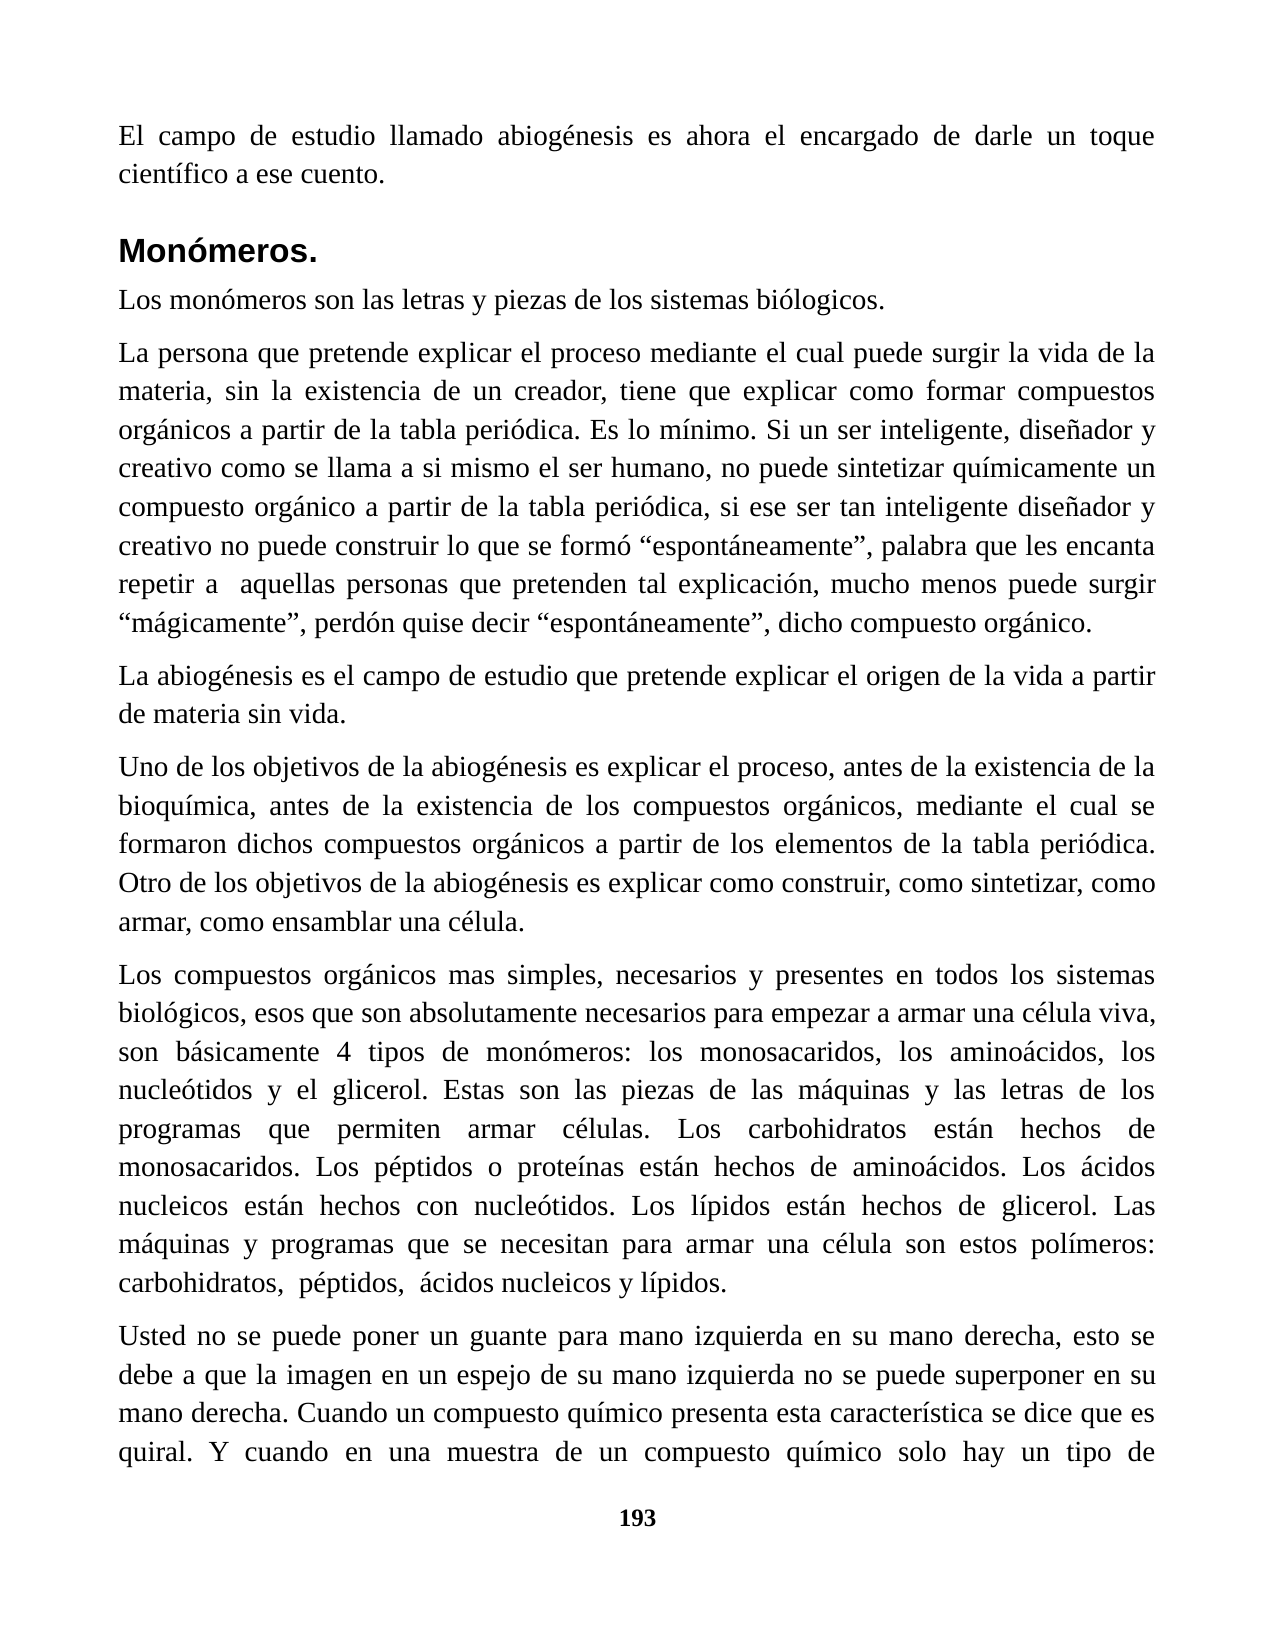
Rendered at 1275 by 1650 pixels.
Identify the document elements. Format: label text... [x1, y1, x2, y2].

text La abiogénesis es el campo de estudio que pretende explicar el origen de la vida a partir de materia sin vida. [118, 658, 1157, 730]
text La persona que pretende explicar el proceso mediante el cual puede surgir la vida de la materia, sin la existencia de un creador, tiene que explicar como formar compuestos orgánicos a partir de la tabla periódica. Es lo mínimo. Si un ser inteligente, diseñador y creativo como se llama a si mismo el ser humano, no puede sintetizar químicamente un compuesto orgánico a partir de la tabla periódica, si ese ser tan inteligente diseñador y creativo no puede construir lo que se formó “espontáneamente”, palabra que les encanta repetir a aquellas personas que pretenden tal explicación, mucho menos puede surgir “mágicamente”, perdón quise decir “espontáneamente”, dicho compuesto orgánico. [118, 335, 1157, 638]
text Uno de los objetivos de la abiogénesis es explicar el proceso, antes de la existencia de la bioquímica, antes de la existencia de los compuestos orgánicos, mediante el cual se formaron dichos compuestos orgánicos a partir de los elementos de la tabla periódica. Otro de los objetivos de la abiogénesis es explicar como construir, como sintetizar, como armar, como ensamblar una célula. [118, 749, 1157, 937]
text El campo de estudio llamado abiogénesis es ahora el encargado de darle un toque científico a ese cuento. [118, 118, 1157, 190]
text Los compuestos orgánicos mas simples, necesarios y presentes en todos los sistemas biológicos, esos que son absolutamente necesarios para empezar a armar una célula viva, son básicamente 4 tipos de monómeros: los monosacaridos, los aminoácidos, los nucleótidos y el glicerol. Estas son las piezas de las máquinas y las letras de los programas que permiten armar células. Los carbohidratos están hechos de monosacaridos. Los péptidos o proteínas están hechos de aminoácidos. Los ácidos nucleicos están hechos con nucleótidos. Los lípidos están hechos de glicerol. Las máquinas y programas que se necesitan para armar una célula son estos polímeros: carbohidratos, péptidos, ácidos nucleicos y lípidos. [118, 957, 1157, 1299]
subtitle Monómeros. [118, 231, 1157, 269]
text Usted no se puede poner un guante para mano izquierda en su mano derecha, esto se debe a que la imagen en un espejo de su mano izquierda no se puede superponer en su mano derecha. Cuando un compuesto químico presenta esta característica se dice que es quiral. Y cuando en una muestra de un compuesto químico solo hay un tipo de [118, 1318, 1157, 1467]
text Los monómeros son las letras y piezas de los sistemas biólogicos. [118, 282, 1157, 315]
